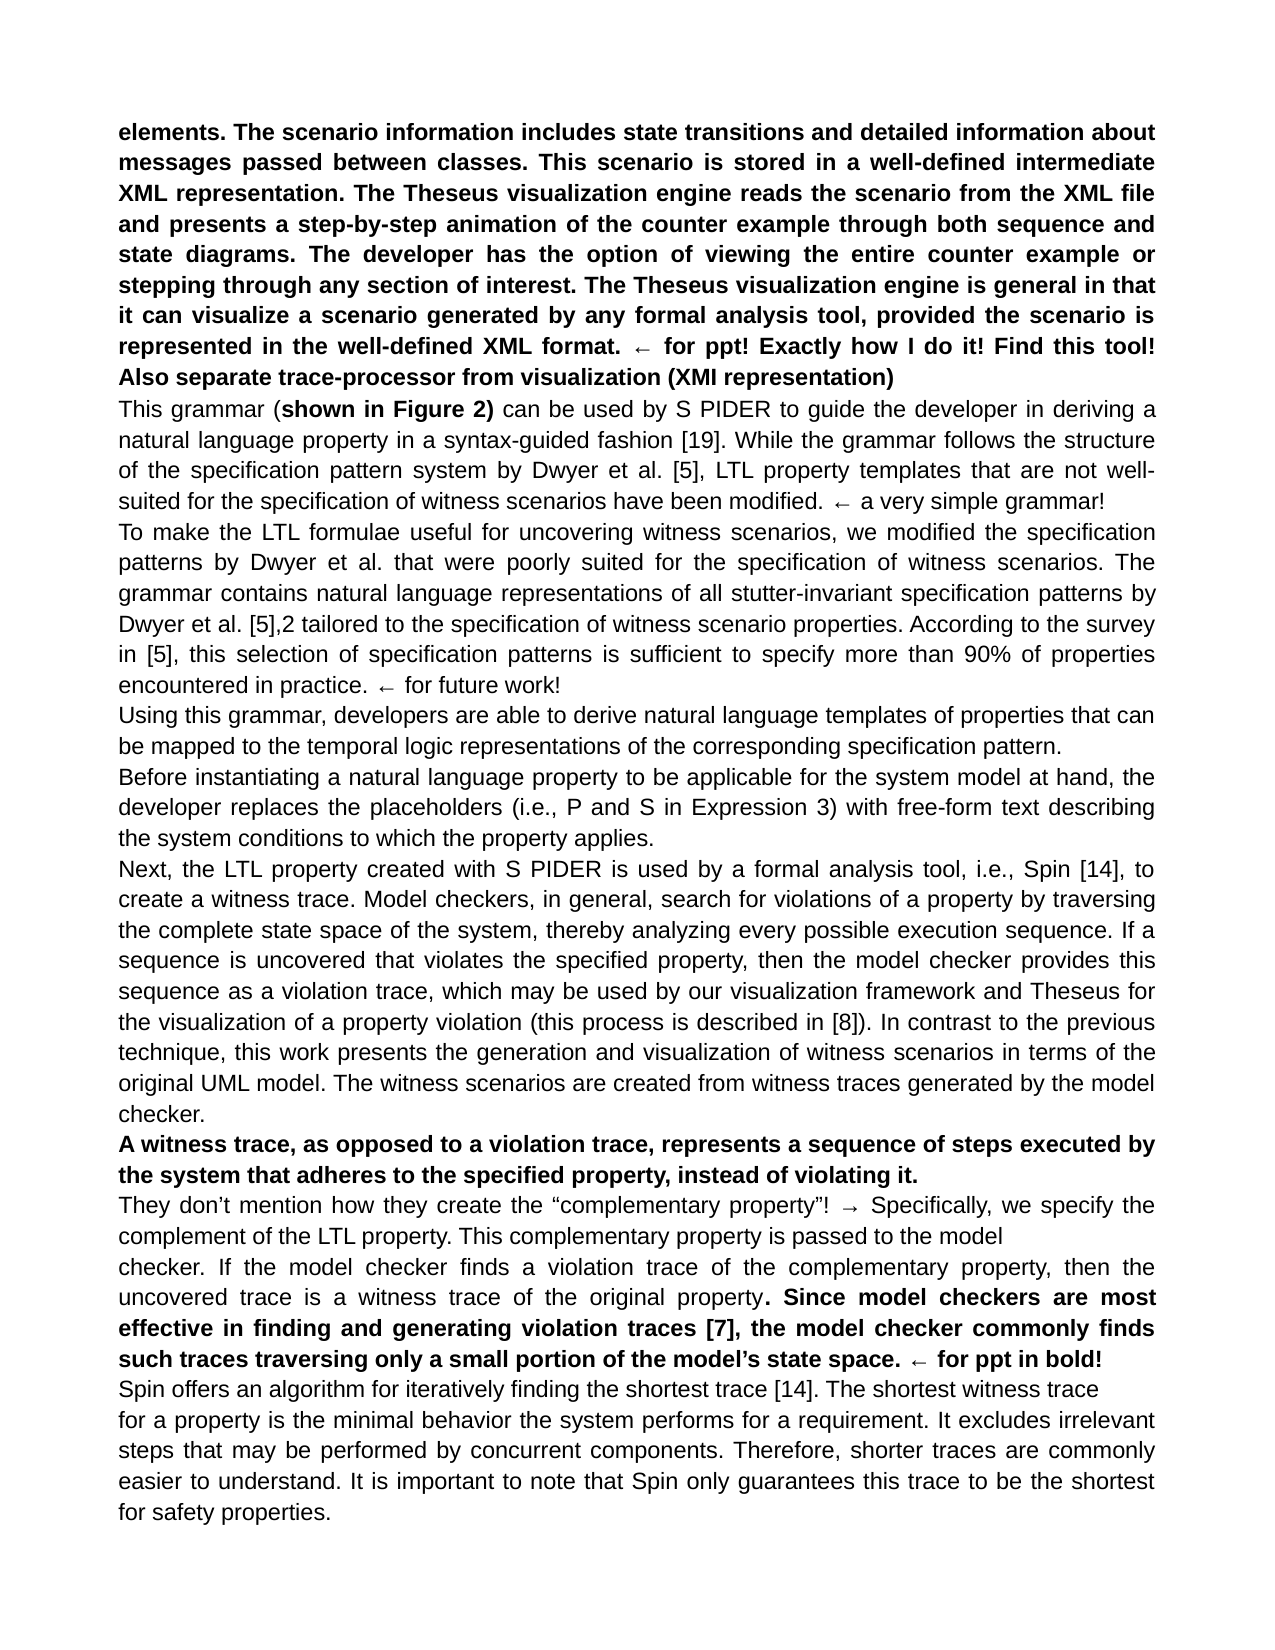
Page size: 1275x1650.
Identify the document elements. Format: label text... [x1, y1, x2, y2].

text They don’t mention how they create the “complementary property”! → Specifically, we specify the complement of the LTL property. This complementary property is passed to the model [118, 1192, 1157, 1249]
text Before instantiating a natural language property to be applicable for the system model at hand, the developer replaces the placeholders (i.e., P and S in Expression 3) with free-form text describing the system conditions to which the property applies. [118, 763, 1157, 851]
text To make the LTL formulae useful for uncovering witness scenarios, we modified the specification patterns by Dwyer et al. that were poorly suited for the specification of witness scenarios. The grammar contains natural language representations of all stutter-invariant specification patterns by Dwyer et al. [5],2 tailored to the specification of witness scenario properties. According to the survey in [5], this selection of specification patterns is sufficient to specify more than 90% of properties encountered in practice. ← for future work! [118, 518, 1157, 698]
text Next, the LTL property created with S PIDER is used by a formal analysis tool, i.e., Spin [14], to create a witness trace. Model checkers, in general, search for violations of a property by traversing the complete state space of the system, thereby analyzing every possible execution sequence. If a sequence is uncovered that violates the specified property, then the model checker provides this sequence as a violation trace, which may be used by our visualization framework and Theseus for the visualization of a property violation (this process is described in [8]). In contrast to the previous technique, this work presents the generation and visualization of witness scenarios in terms of the original UML model. The witness scenarios are created from witness traces generated by the model checker. [118, 855, 1157, 1127]
text This grammar (shown in Figure 2) can be used by S PIDER to guide the developer in deriving a natural language property in a syntax-guided fashion [19]. While the grammar follows the structure of the specification pattern system by Dwyer et al. [5], LTL property templates that are not well-suited for the specification of witness scenarios have been modified. ← a very simple grammar! [118, 394, 1157, 514]
text elements. The scenario information includes state transitions and detailed information about messages passed between classes. This scenario is stored in a well-defined intermediate XML representation. The Theseus visualization engine reads the scenario from the XML file and presents a step-by-step animation of the counter example through both sequence and state diagrams. The developer has the option of viewing the entire counter example or stepping through any section of interest. The Theseus visualization engine is general in that it can visualize a scenario generated by any formal analysis tool, provided the scenario is represented in the well-defined XML format. ← for ppt! Exactly how I do it! Find this tool! Also separate trace-processor from visualization (XMI representation) [118, 118, 1157, 390]
text for a property is the minimal behavior the system performs for a requirement. It excludes irrelevant steps that may be performed by concurrent components. Therefore, shorter traces are commonly easier to understand. It is important to note that Spin only guarantees this trace to be the shortest for safety properties. [118, 1406, 1157, 1525]
text Spin offers an algorithm for iteratively finding the shortest trace [14]. The shortest witness trace [118, 1376, 1157, 1402]
text checker. If the model checker finds a violation trace of the complementary property, then the uncovered trace is a witness trace of the original property. Since model checkers are most effective in finding and generating violation traces [7], the model checker commonly finds such traces traversing only a small portion of the model’s state space. ← for ppt in bold! [118, 1253, 1157, 1372]
text Using this grammar, developers are able to derive natural language templates of properties that can be mapped to the temporal logic representations of the corresponding specification pattern. [118, 702, 1157, 759]
text A witness trace, as opposed to a violation trace, represents a sequence of steps executed by the system that adheres to the specified property, instead of violating it. [118, 1131, 1157, 1188]
